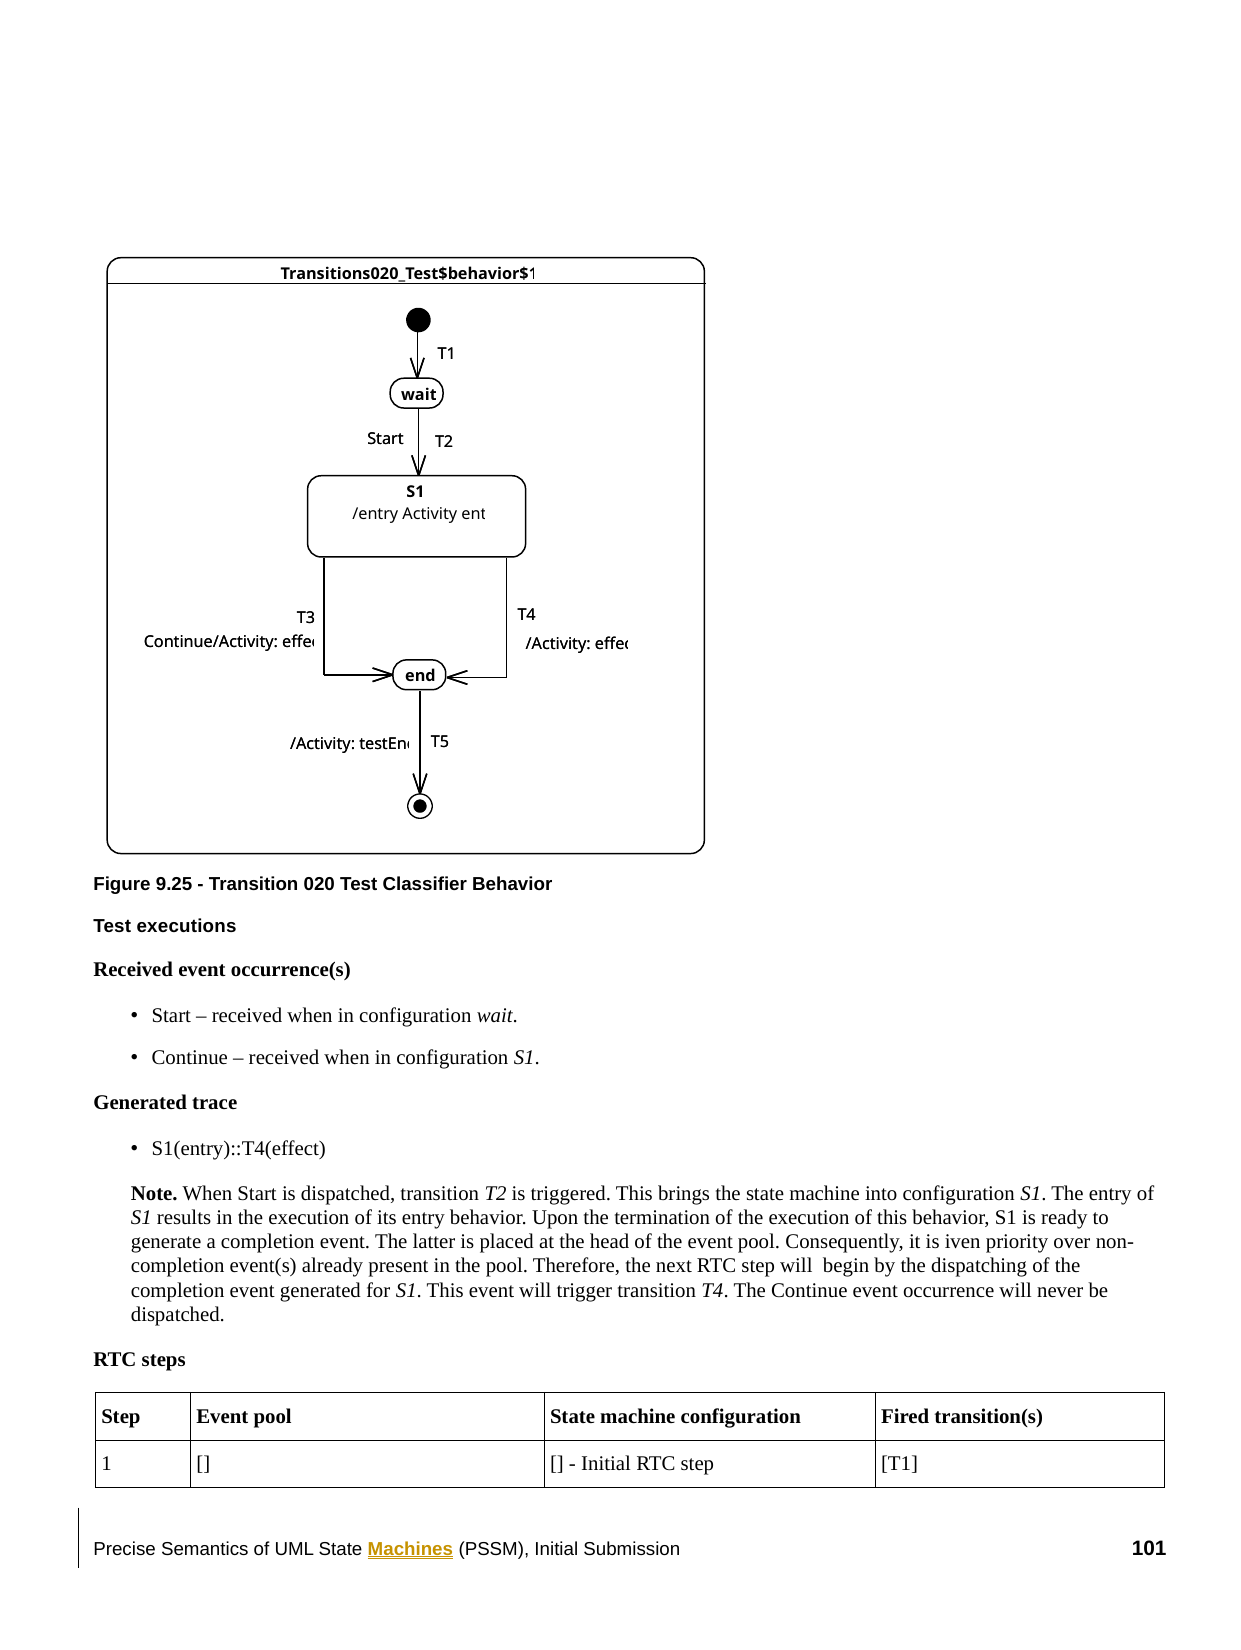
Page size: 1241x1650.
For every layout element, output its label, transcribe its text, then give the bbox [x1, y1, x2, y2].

list Continue – received when in configuration S1. [131, 1044, 1164, 1069]
text Generated trace [93, 1090, 1164, 1114]
text RTC steps [93, 1347, 1164, 1371]
table_header Fired transition(s) [876, 1393, 1164, 1439]
table_header Event pool [191, 1393, 544, 1439]
list S1(entry)::T4(effect) [131, 1135, 1164, 1160]
text Note. When Start is dispatched, transition T2 is triggered. This brings the state machine into configuration S1. The entry of S1 results in the execution of its entry behavior. Upon the termination of the execution of this behavior, S1 is ready to generate a completion event. The latter is placed at the head of the event pool. Consequently, it is iven priority over non-completion event(s) already present in the pool. Therefore, the next RTC step will begin by the dispatching of the completion event generated for S1. This event will trigger transition T4. The Continue event occurrence will never be dispatched. [131, 1181, 1164, 1326]
table_cell [T1] [876, 1441, 1164, 1487]
table_header State machine configuration [545, 1393, 875, 1439]
text Figure 9.25 - Transition 020 Test Classifier Behavior [93, 243, 720, 894]
subtitle Test executions [93, 231, 1164, 936]
table_cell 1 [96, 1441, 190, 1487]
table_cell [] [191, 1441, 544, 1487]
table_header Step [96, 1393, 190, 1439]
list Start – received when in configuration wait. [131, 1002, 1164, 1027]
text Received event occurrence(s) [93, 957, 1164, 981]
table_cell [] - Initial RTC step [545, 1441, 875, 1487]
